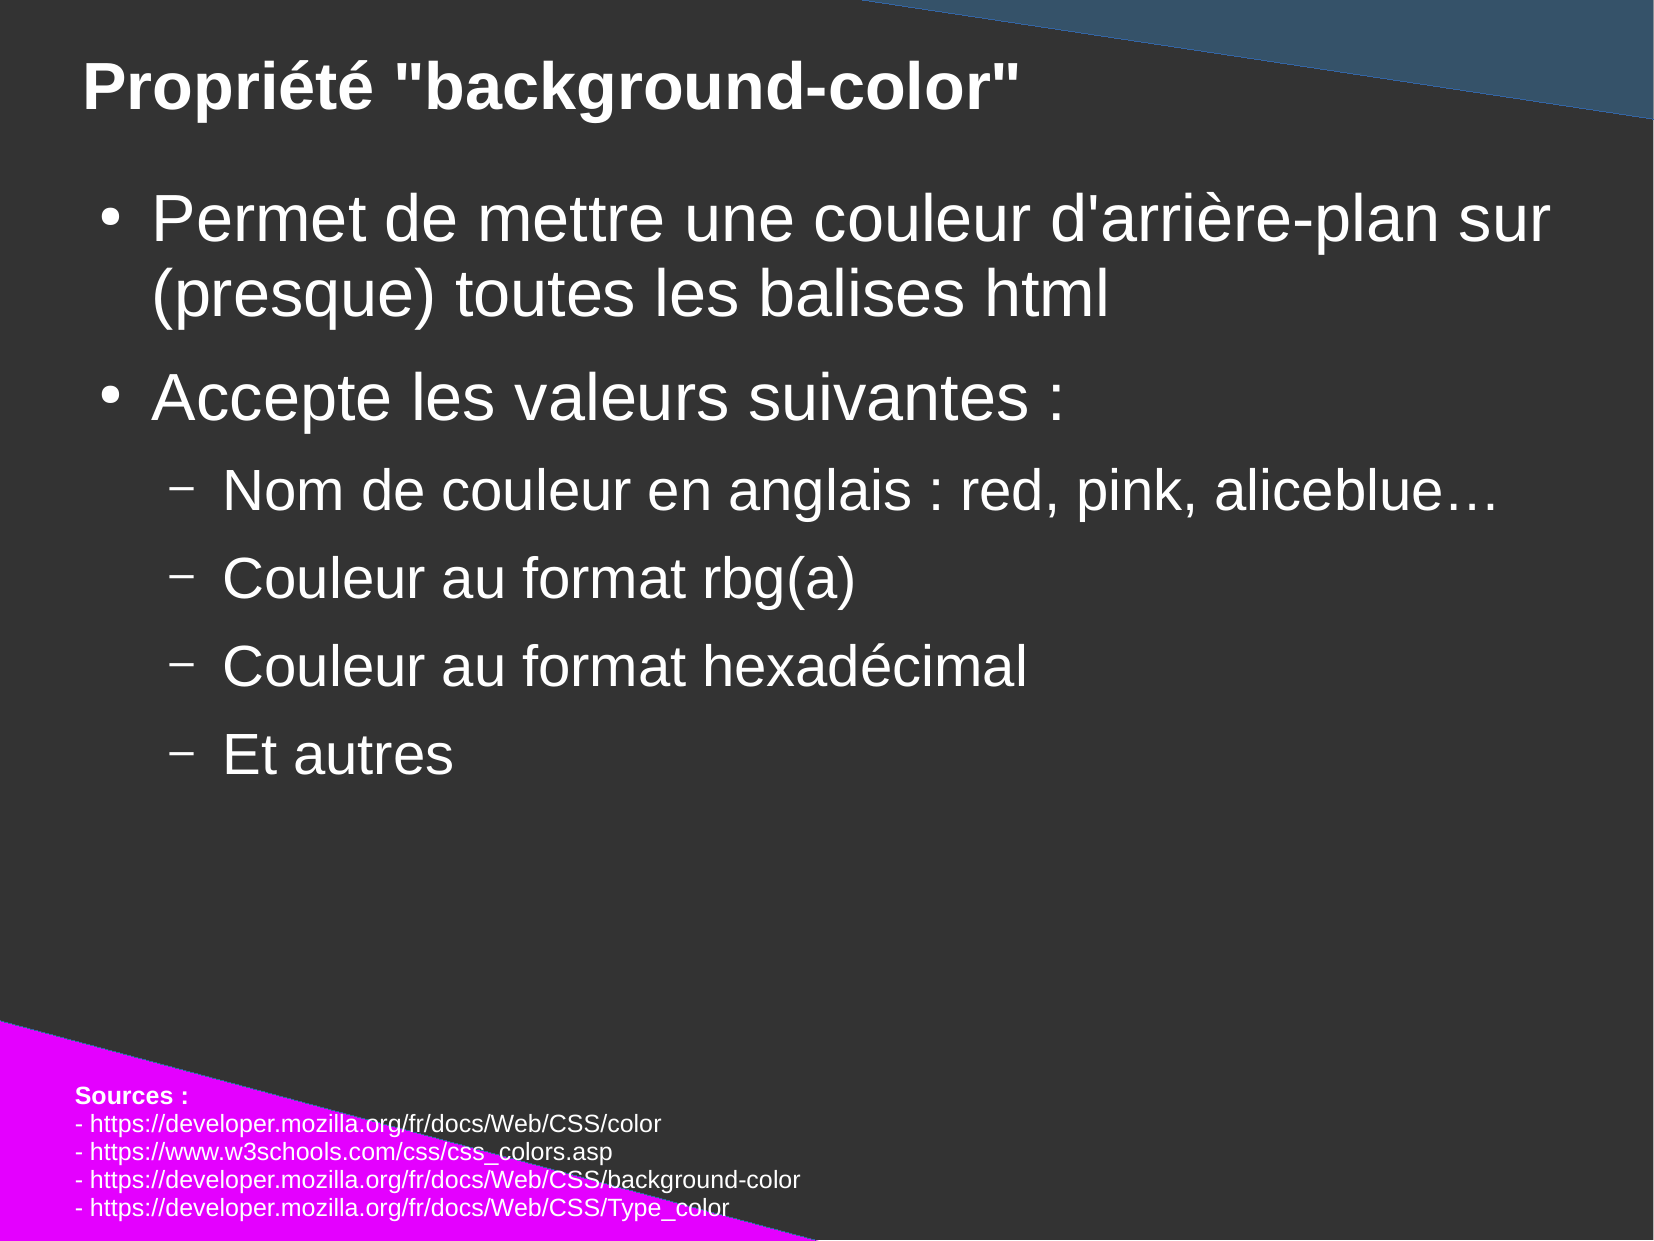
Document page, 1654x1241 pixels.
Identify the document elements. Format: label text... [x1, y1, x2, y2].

list Permet de mettre une couleur d'arrière-plan sur (presque) toutes les balises html Accepte les valeurs suivantes : Nom de couleur en anglais : red, pink, aliceblue… Couleur au format rbg(a) Couleur au format hexadécimal Et autres [80, 180, 1605, 886]
title Propriété "background-color" [82, 49, 1571, 162]
text_box [0, 1020, 199, 1241]
text_box Sources : - https://developer.mozilla.org/fr/docs/Web/CSS/color - https://www.w3schools.com/css/css_colors.asp - https://developer.mozilla.org/fr/docs/Web/CSS/background-color - https://developer.mozilla.org/fr/docs/Web/CSS/Type_color [60, 1074, 1546, 1241]
text_box [862, 0, 1654, 120]
